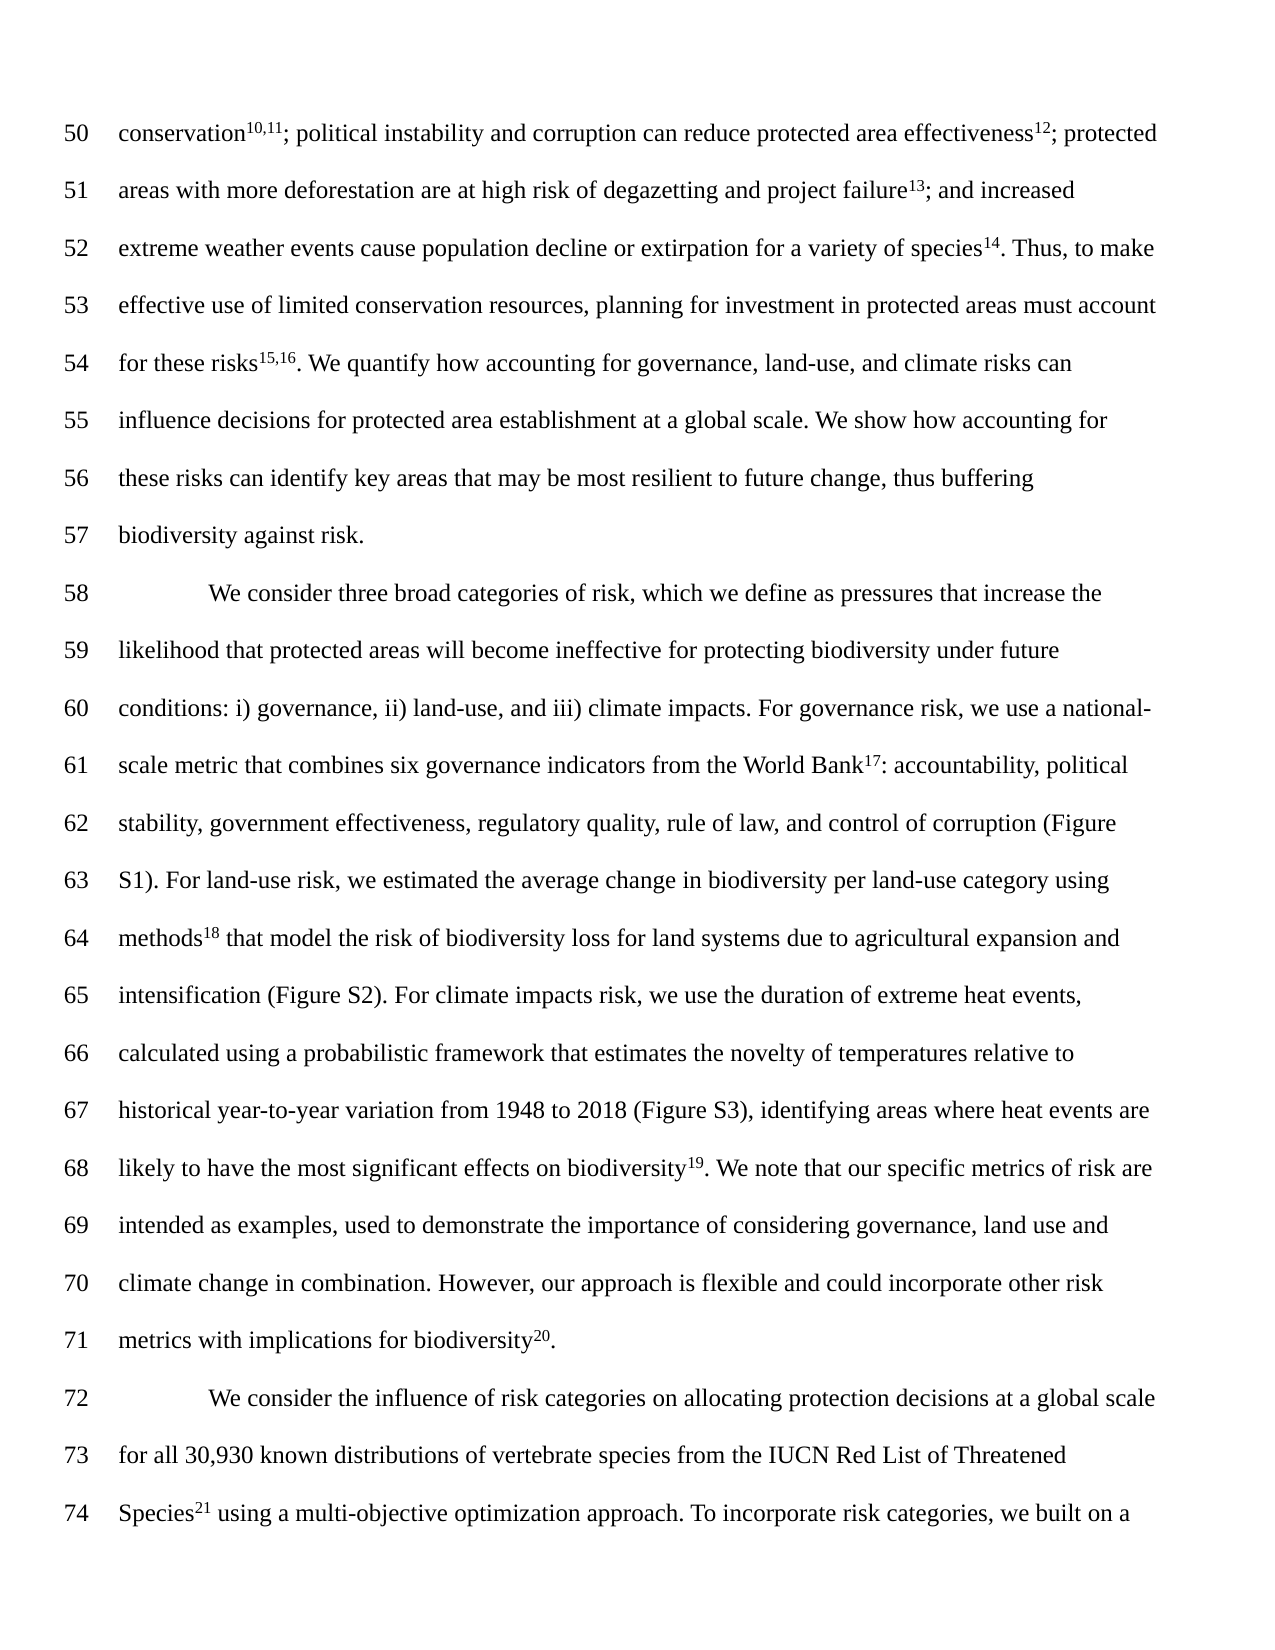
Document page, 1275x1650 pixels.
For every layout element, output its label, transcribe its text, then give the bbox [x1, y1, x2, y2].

text conservation10,11; political instability and corruption can reduce protected area effectiveness12; protected areas with more deforestation are at high risk of degazetting and project failure13; and increased extreme weather events cause population decline or extirpation for a variety of species14. Thus, to make effective use of limited conservation resources, planning for investment in protected areas must account for these risks15,16. We quantify how accounting for governance, land-use, and climate risks can influence decisions for protected area establishment at a global scale. We show how accounting for these risks can identify key areas that may be most resilient to future change, thus buffering biodiversity against risk. [118, 118, 1157, 549]
text We consider the influence of risk categories on allocating protection decisions at a global scale for all 30,930 known distributions of vertebrate species from the IUCN Red List of Threatened Species21 using a multi-objective optimization approach. To incorporate risk categories, we built on a [118, 1383, 1157, 1527]
text We consider three broad categories of risk, which we define as pressures that increase the likelihood that protected areas will become ineffective for protecting biodiversity under future conditions: i) governance, ii) land-use, and iii) climate impacts. For governance risk, we use a national-scale metric that combines six governance indicators from the World Bank17: accountability, political stability, government effectiveness, regulatory quality, rule of law, and control of corruption (Figure S1). For land-use risk, we estimated the average change in biodiversity per land-use category using methods18 that model the risk of biodiversity loss for land systems due to agricultural expansion and intensification (Figure S2). For climate impacts risk, we use the duration of extreme heat events, calculated using a probabilistic framework that estimates the novelty of temperatures relative to historical year-to-year variation from 1948 to 2018 (Figure S3), identifying areas where heat events are likely to have the most significant effects on biodiversity19. We note that our specific metrics of risk are intended as examples, used to demonstrate the importance of considering governance, land use and climate change in combination. However, our approach is flexible and could incorporate other risk metrics with implications for biodiversity20. [118, 578, 1157, 1354]
